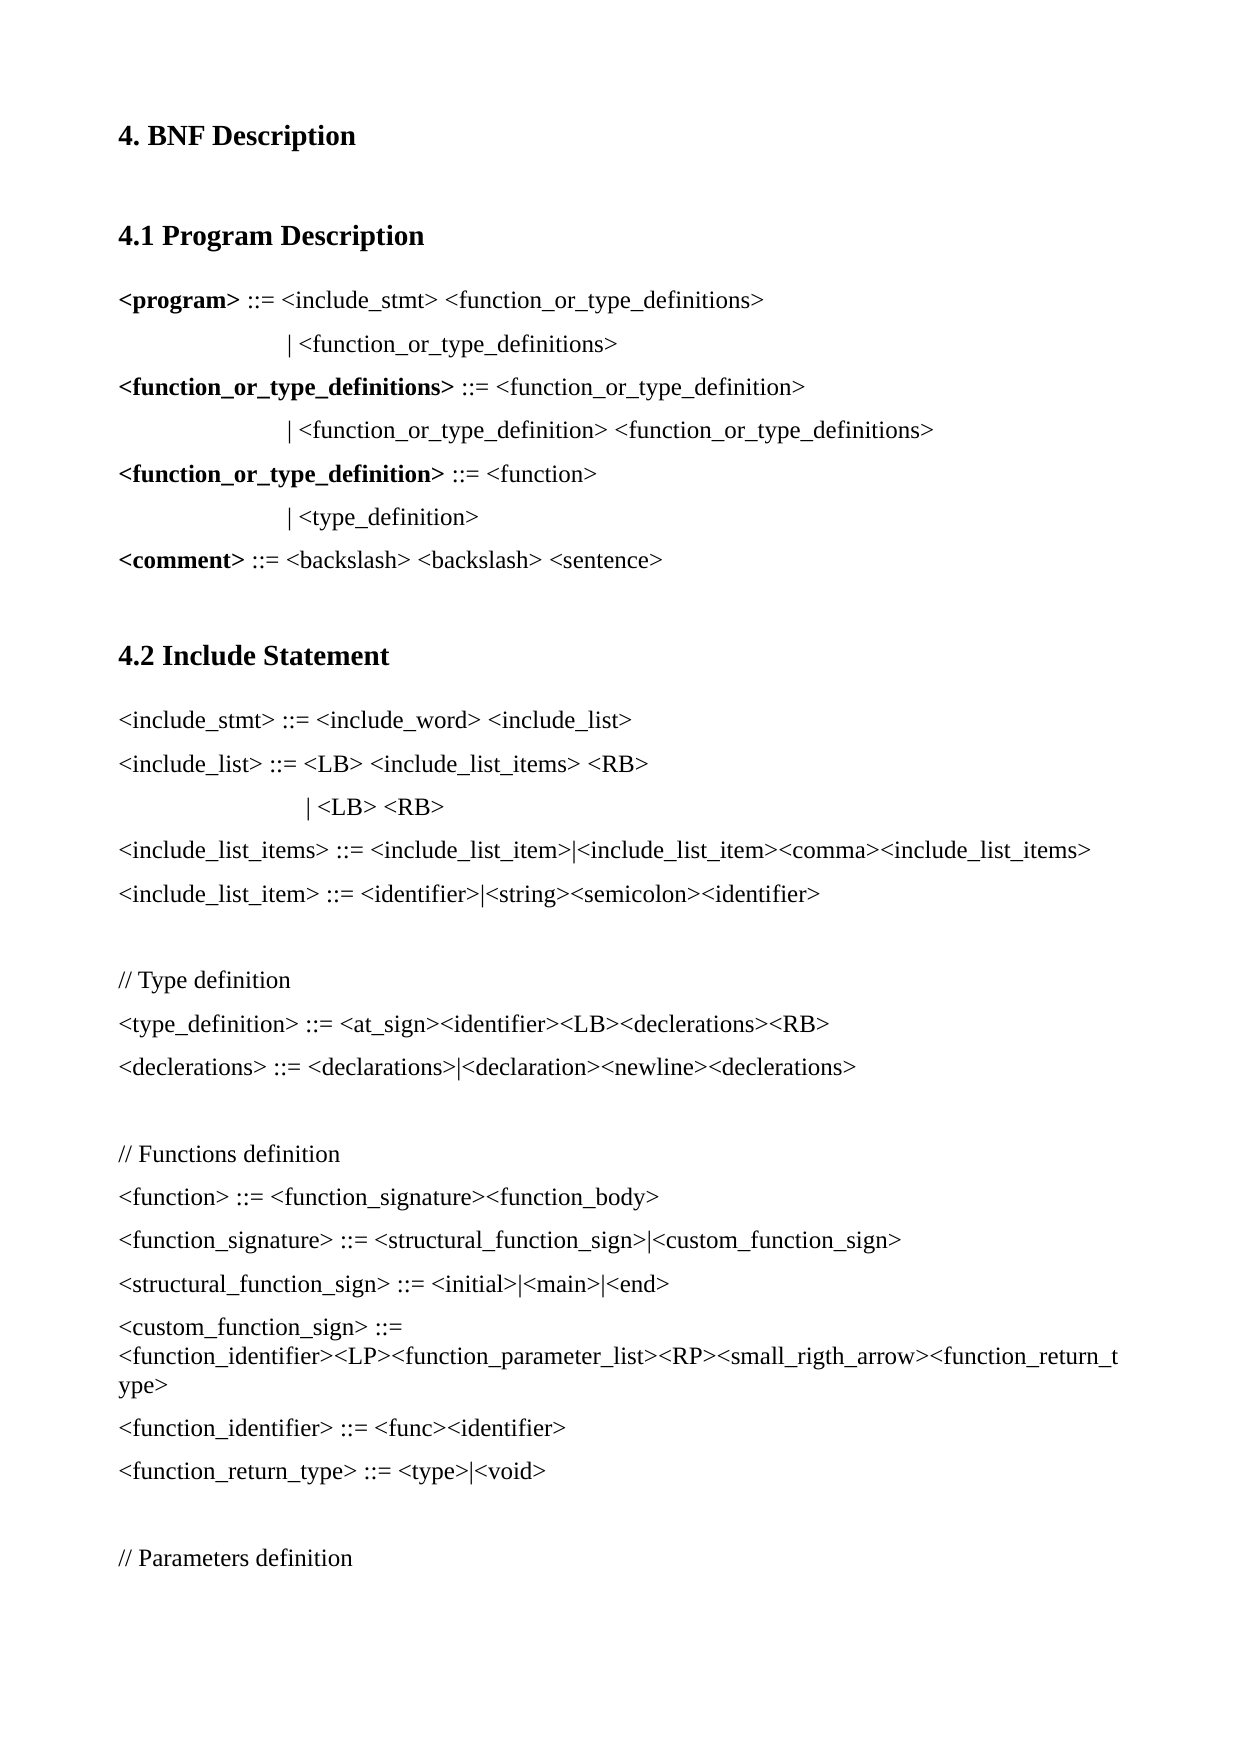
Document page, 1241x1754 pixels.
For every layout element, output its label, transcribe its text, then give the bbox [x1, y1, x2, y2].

subtitle 4.2 Include Statement [118, 638, 1122, 672]
text // Functions definition [118, 1139, 1122, 1168]
text <function_return_type> ::= <type>|<void> [118, 1456, 1122, 1485]
text // Type definition [118, 966, 1122, 994]
text <program> ::= <include_stmt> <function_or_type_definitions> [118, 286, 1122, 314]
text <structural_function_sign> ::= <initial>|<main>|<end> [118, 1269, 1122, 1298]
text | <function_or_type_definition> <function_or_type_definitions> [118, 416, 1122, 444]
text <function> ::= <function_signature><function_body> [118, 1182, 1122, 1211]
subtitle 4.1 Program Description [118, 218, 1122, 252]
text | <function_or_type_definitions> [118, 329, 1122, 358]
text <comment> ::= <backslash> <backslash> <sentence> [118, 546, 1122, 574]
text <function_or_type_definition> ::= <function> [118, 459, 1122, 488]
text <type_definition> ::= <at_sign><identifier><LB><declerations><RB> [118, 1009, 1122, 1038]
text <function_or_type_definitions> ::= <function_or_type_definition> [118, 372, 1122, 401]
text <declerations> ::= <declarations>|<declaration><newline><declerations> [118, 1052, 1122, 1081]
text <include_stmt> ::= <include_word> <include_list> [118, 706, 1122, 734]
text <include_list> ::= <LB> <include_list_items> <RB> [118, 749, 1122, 778]
text // Parameters definition [118, 1543, 1122, 1572]
text | <type_definition> [118, 502, 1122, 531]
text <custom_function_sign> ::= <function_identifier><LP><function_parameter_list><RP><small_rigth_arrow><function_return_type> [118, 1312, 1122, 1398]
text <include_list_items> ::= <include_list_item>|<include_list_item><comma><include_list_items> [118, 836, 1122, 864]
subtitle 4. BNF Description [118, 118, 1122, 152]
text <function_identifier> ::= <func><identifier> [118, 1413, 1122, 1442]
text <function_signature> ::= <structural_function_sign>|<custom_function_sign> [118, 1226, 1122, 1254]
text <include_list_item> ::= <identifier>|<string><semicolon><identifier> [118, 879, 1122, 908]
text | <LB> <RB> [118, 792, 1122, 821]
